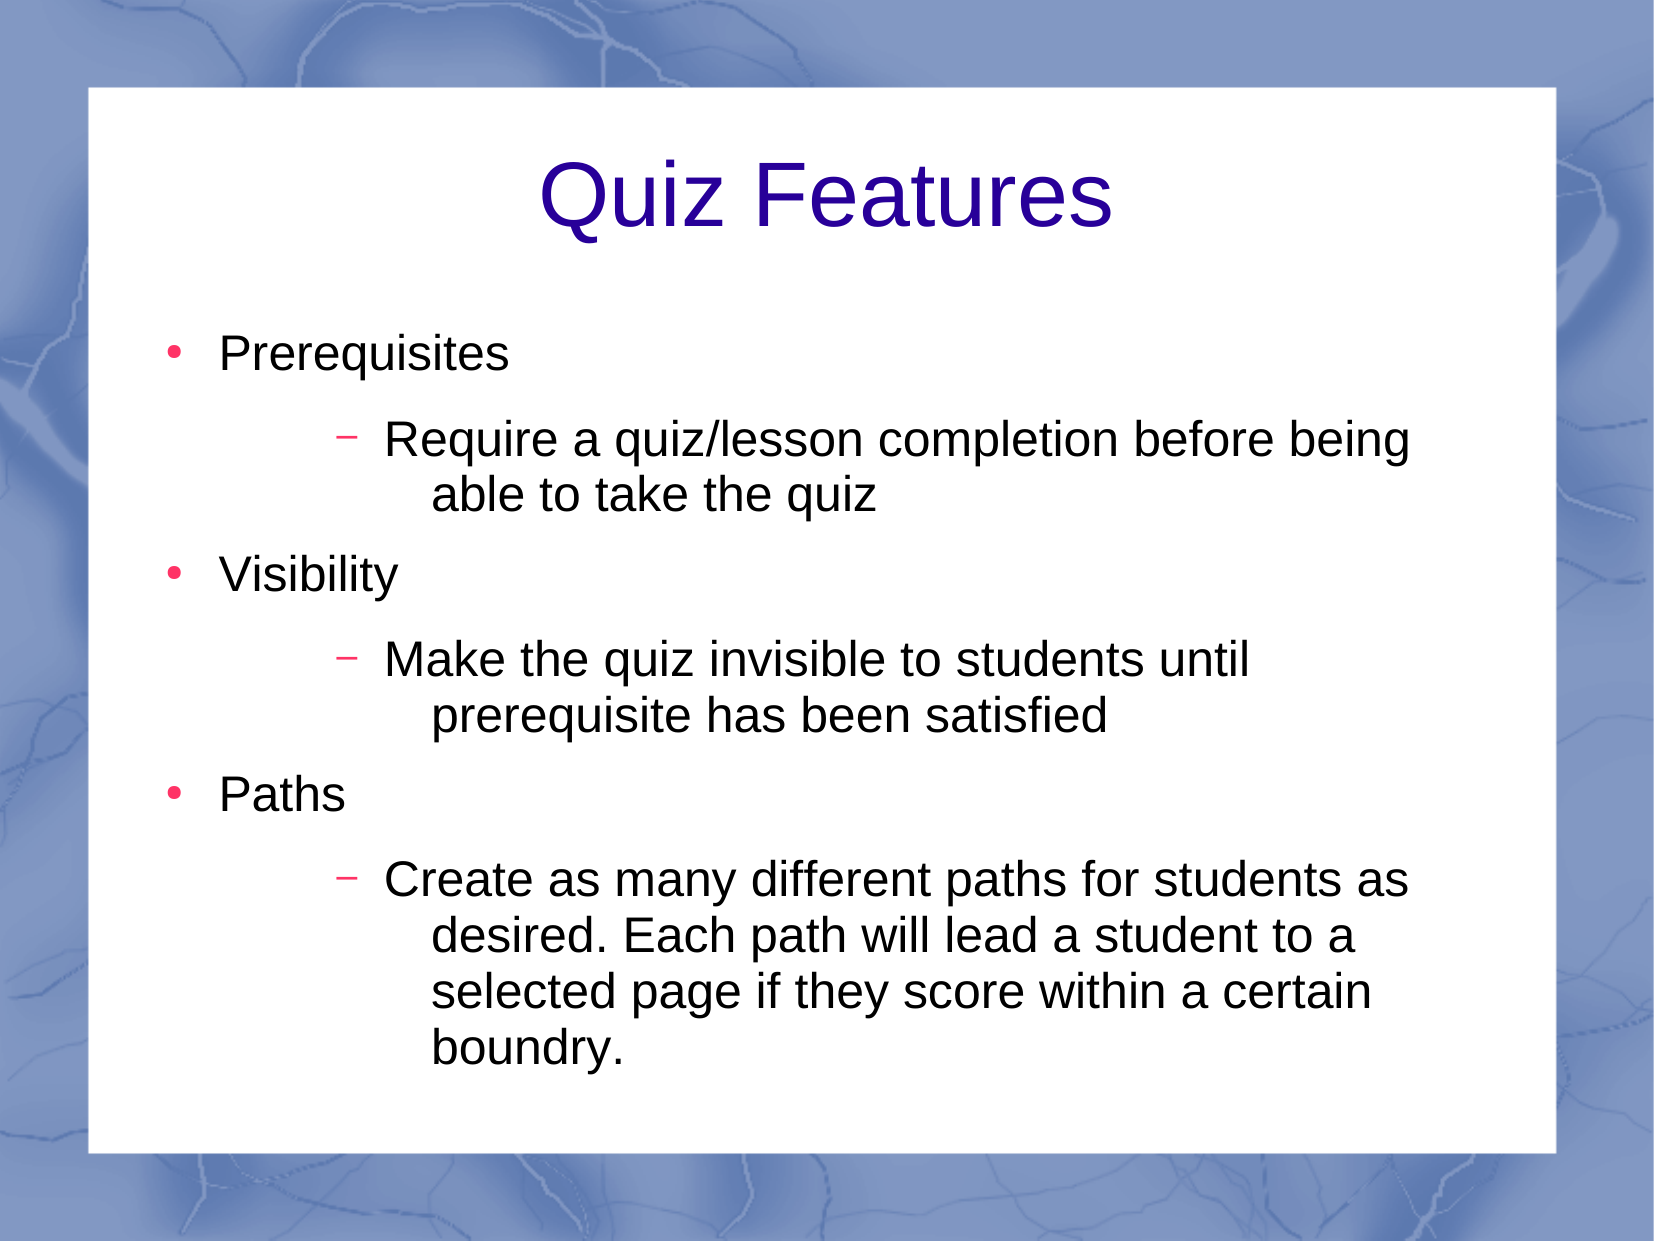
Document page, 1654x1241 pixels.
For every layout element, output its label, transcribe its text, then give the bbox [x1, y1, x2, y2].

title Quiz Features [118, 98, 1536, 291]
picture [0, 0, 1654, 1241]
list Prerequisites Require a quiz/lesson completion before being able to take the quiz Visibility Make the quiz invisible to students until prerequisite has been satisfied Paths Create as many different paths for students as desired. Each path will lead a student to a selected page if they score within a certain boundry. [147, 325, 1506, 1174]
